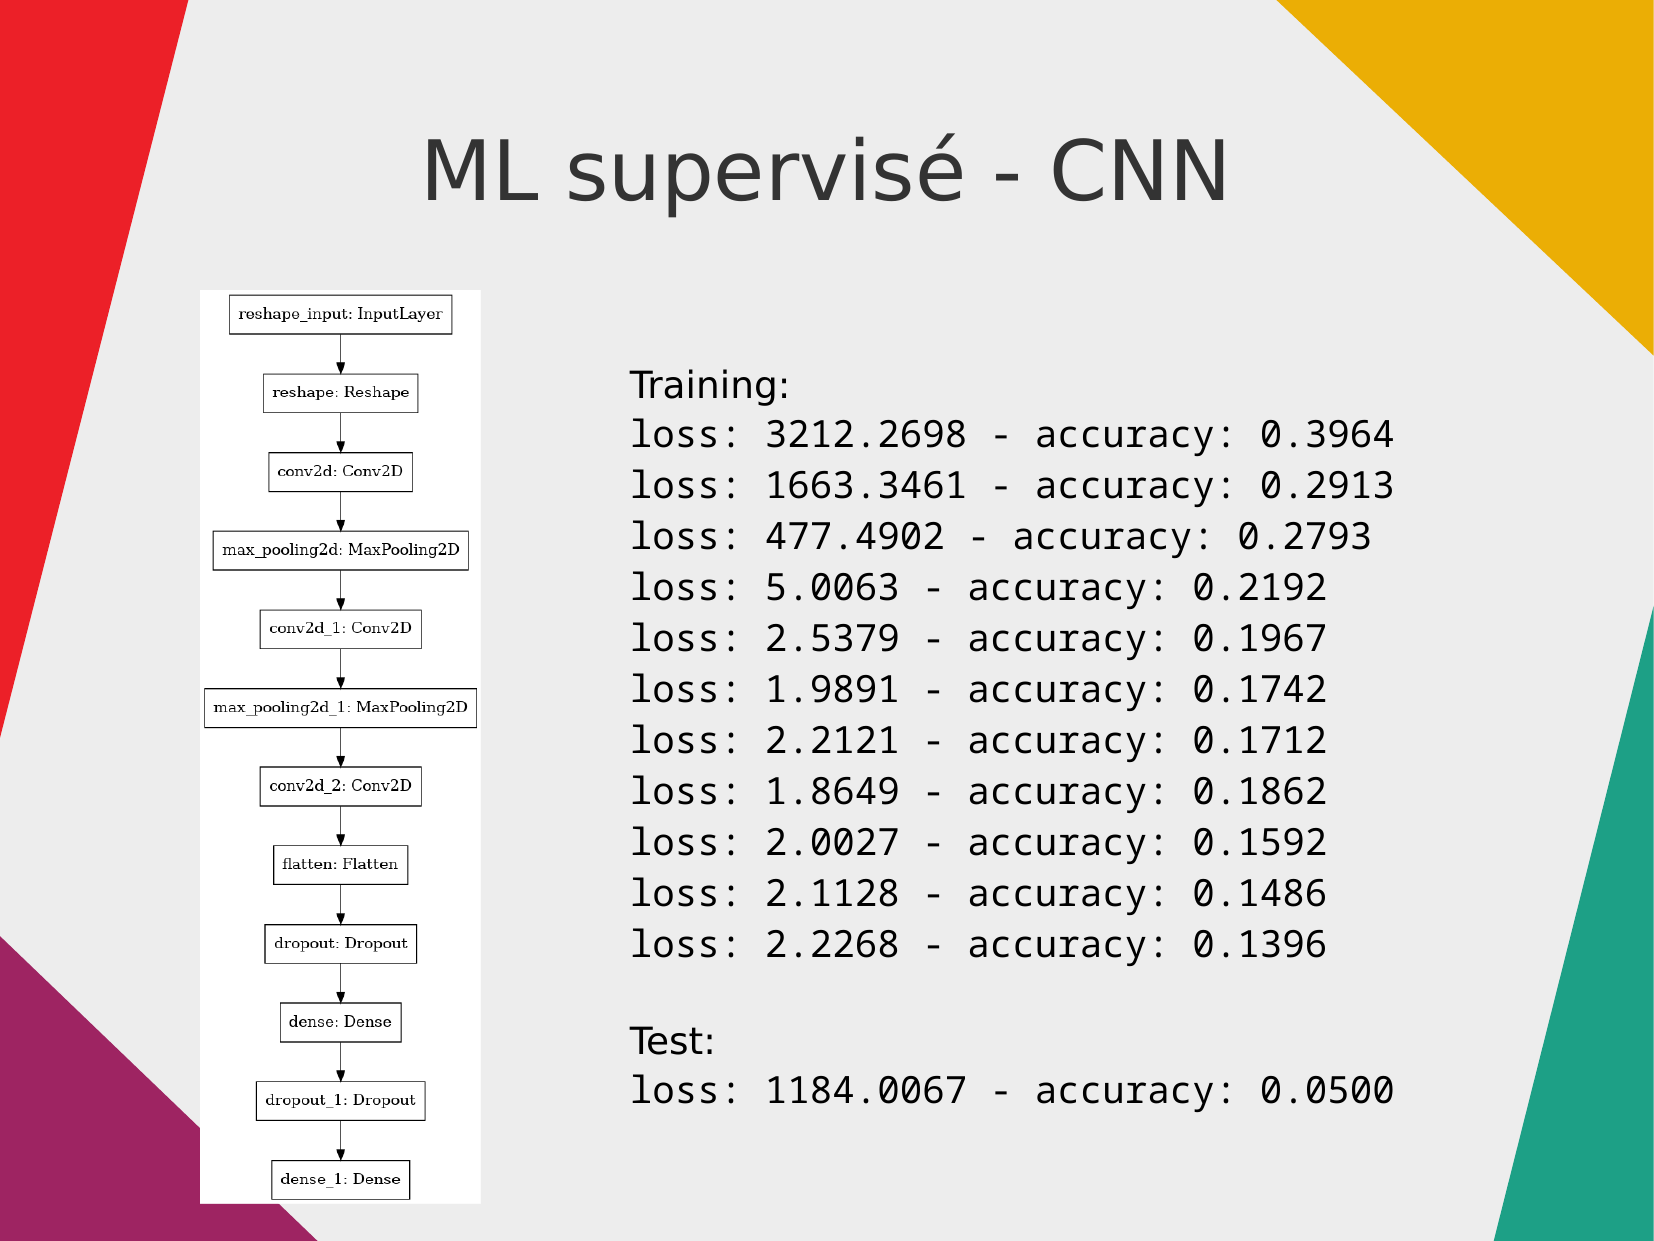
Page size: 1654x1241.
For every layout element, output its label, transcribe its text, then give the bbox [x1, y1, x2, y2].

title ML supervisé - CNN [114, 73, 1539, 271]
text_box Training: loss: 3212.2698 - accuracy: 0.3964 loss: 1663.3461 - accuracy: 0.2913 loss: 477.4902 - accuracy: 0.2793 loss: 5.0063 - accuracy: 0.2192 loss: 2.5379 - accuracy: 0.1967 loss: 1.9891 - accuracy: 0.1742 loss: 2.2121 - accuracy: 0.1712 loss: 1.8649 - accuracy: 0.1862 loss: 2.0027 - accuracy: 0.1592 loss: 2.1128 - accuracy: 0.1486 loss: 2.2268 - accuracy: 0.1396 Test: loss: 1184.0067 - accuracy: 0.0500 [615, 356, 1456, 946]
picture [200, 290, 481, 1204]
